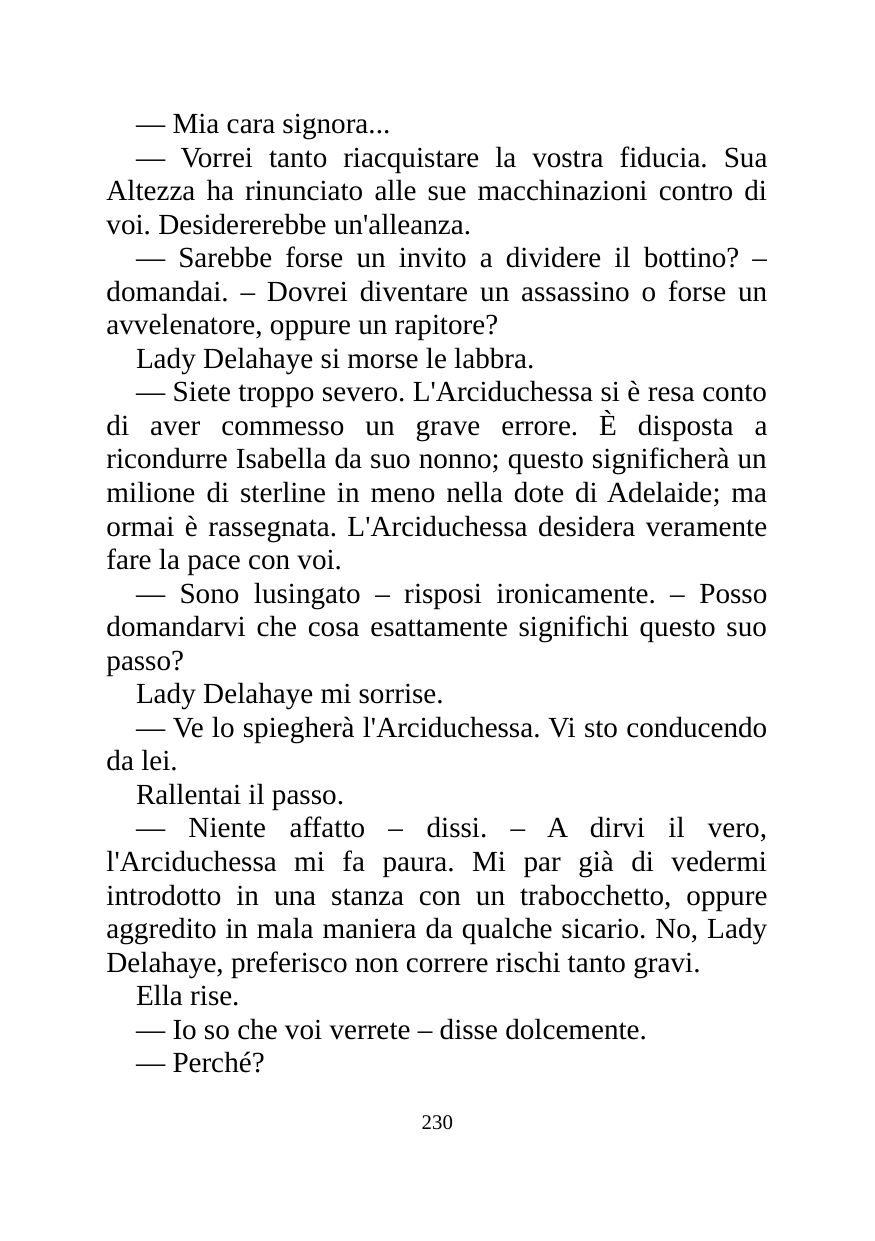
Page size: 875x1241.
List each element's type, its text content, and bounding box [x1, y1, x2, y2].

text — Mia cara signora... [106, 106, 768, 140]
text — Niente affatto – dissi. – A dirvi il vero, l'Arciduchessa mi fa paura. Mi par già di vedermi introdotto in una stanza con un trabocchetto, oppure aggredito in mala maniera da qualche sicario. No, Lady Delahaye, preferisco non correre rischi tanto gravi. [106, 811, 768, 978]
text Ella rise. [106, 978, 768, 1012]
text Lady Delahaye mi sorrise. [106, 676, 768, 710]
text Rallentai il passo. [106, 777, 768, 811]
text — Sarebbe forse un invito a dividere il bottino? – domandai. – Dovrei diventare un assassino o forse un avvelenatore, oppure un rapitore? [106, 240, 768, 341]
text Lady Delahaye si morse le labbra. [106, 341, 768, 374]
text — Sono lusingato – risposi ironicamente. – Posso domandarvi che cosa esattamente significhi questo suo passo? [106, 576, 768, 676]
text — Perché? [106, 1045, 768, 1079]
text — Ve lo spiegherà l'Arciduchessa. Vi sto conducendo da lei. [106, 710, 768, 777]
text — Io so che voi verrete – disse dolcemente. [106, 1012, 768, 1045]
text — Vorrei tanto riacquistare la vostra fiducia. Sua Altezza ha rinunciato alle sue macchinazioni contro di voi. Desidererebbe un'alleanza. [106, 140, 768, 240]
text — Siete troppo severo. L'Arciduchessa si è resa conto di aver commesso un grave errore. È disposta a ricondurre Isabella da suo nonno; questo significherà un milione di sterline in meno nella dote di Adelaide; ma ormai è rassegnata. L'Arciduchessa desidera veramente fare la pace con voi. [106, 374, 768, 576]
